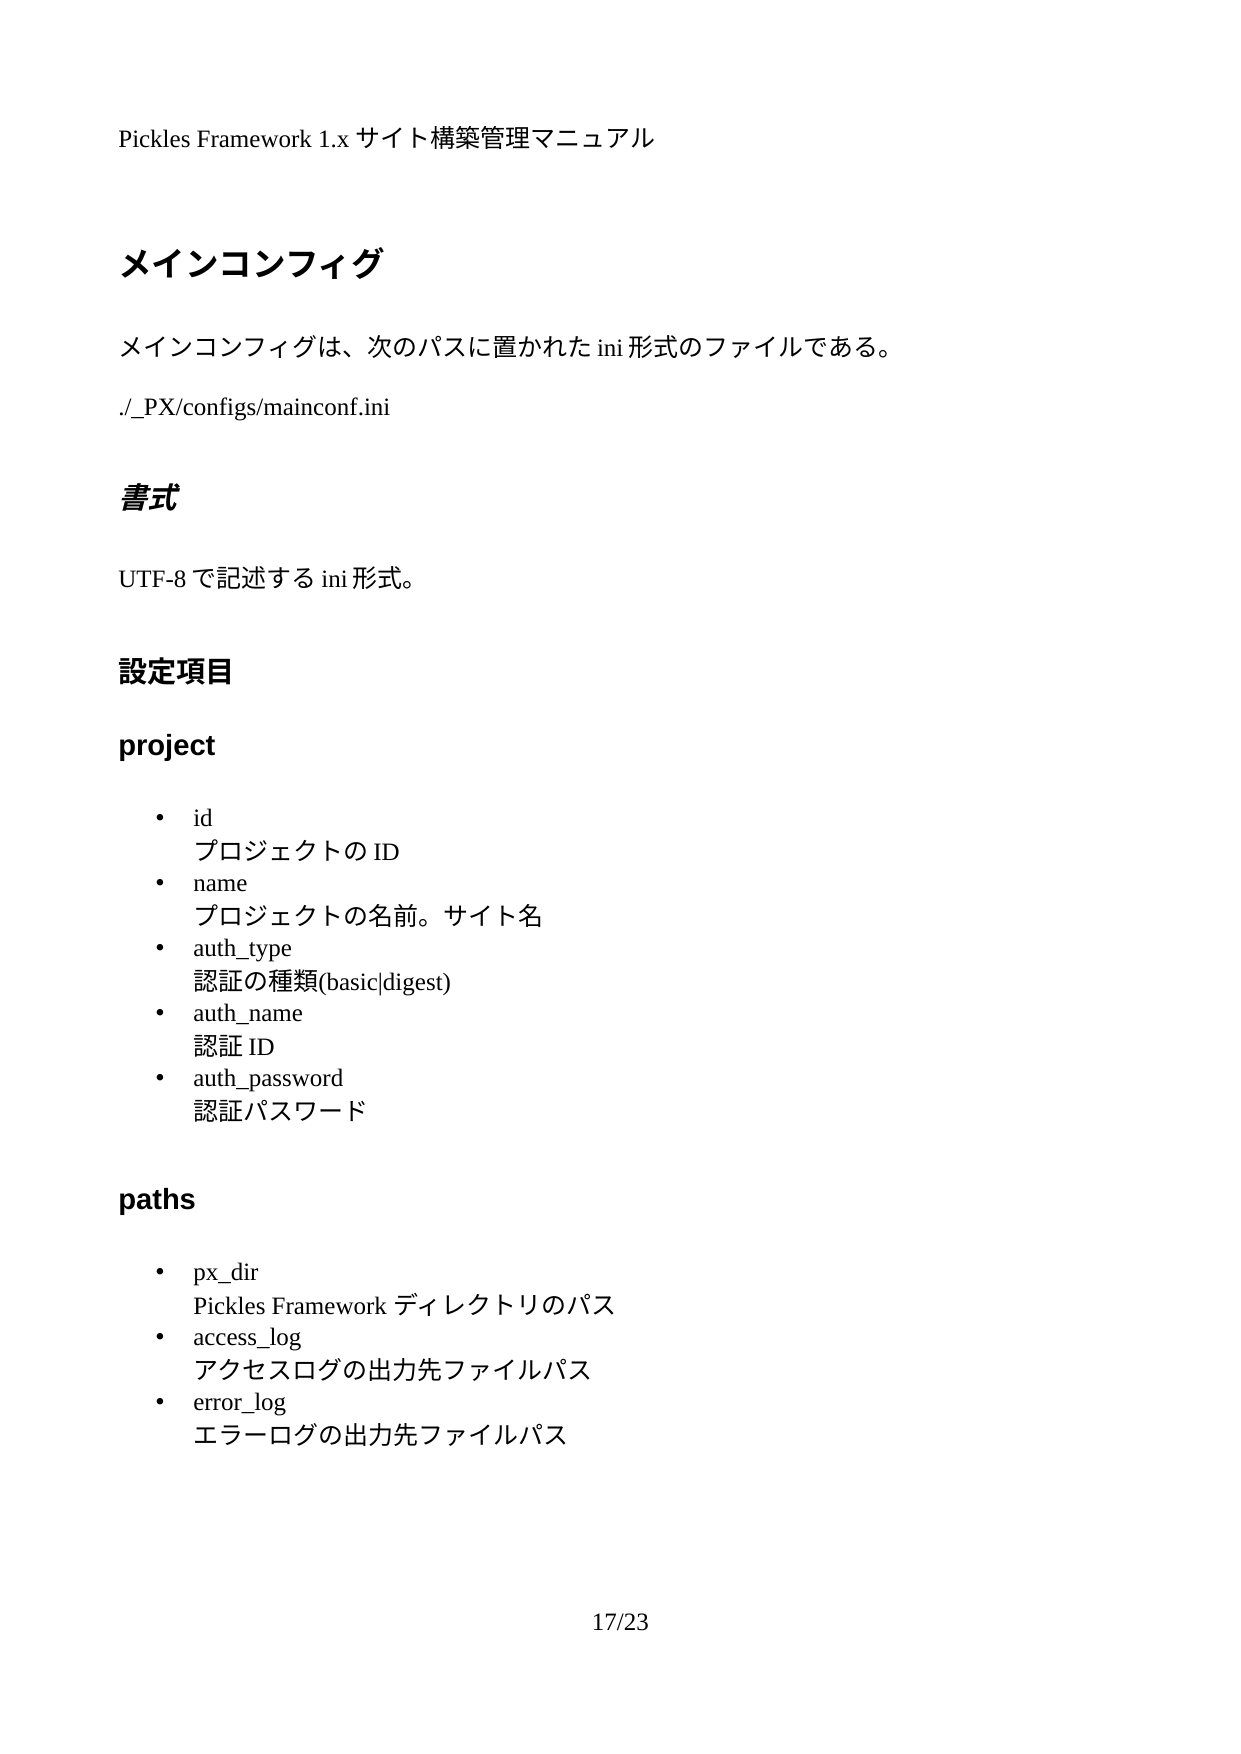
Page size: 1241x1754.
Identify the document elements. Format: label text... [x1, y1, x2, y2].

list id プロジェクトのID [156, 803, 1122, 868]
list auth_password 認証パスワード [156, 1063, 1122, 1128]
subtitle paths [118, 1182, 1122, 1215]
subtitle メインコンフィグ [118, 238, 1122, 286]
subtitle 設定項目 [118, 648, 1122, 691]
subtitle 書式 [118, 475, 1122, 517]
list px_dir Pickles Framework ディレクトリのパス [156, 1257, 1122, 1322]
list auth_type 認証の種類(basic|digest) [156, 933, 1122, 998]
text UTF-8で記述するini形式。 [118, 558, 1122, 595]
list name プロジェクトの名前。サイト名 [156, 868, 1122, 933]
list error_log エラーログの出力先ファイルパス [156, 1387, 1122, 1452]
list access_log アクセスログの出力先ファイルパス [156, 1322, 1122, 1387]
text メインコンフィグは、次のパスに置かれたini形式のファイルである。 [118, 327, 1122, 364]
subtitle project [118, 728, 1122, 762]
text ./_PX/configs/mainconf.ini [118, 392, 1122, 421]
list auth_name 認証ID [156, 998, 1122, 1063]
